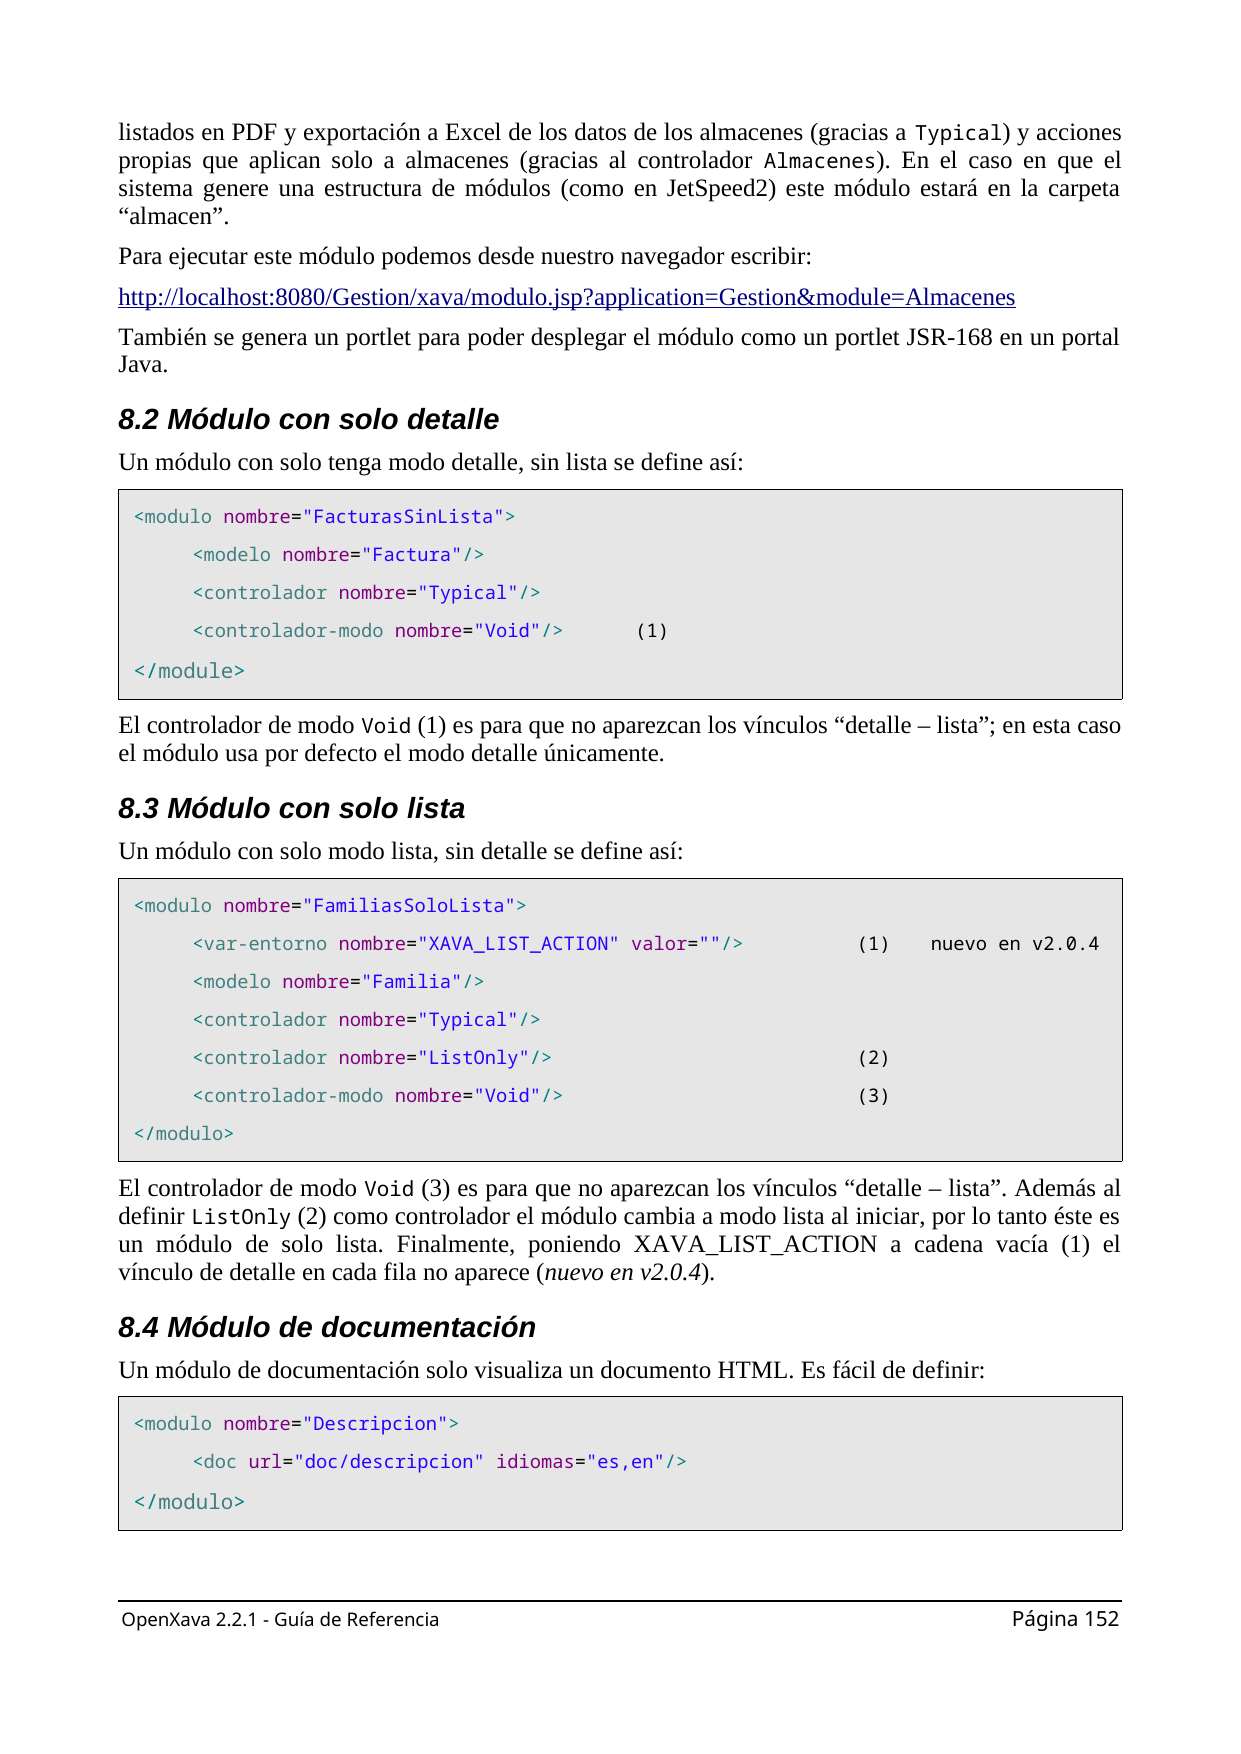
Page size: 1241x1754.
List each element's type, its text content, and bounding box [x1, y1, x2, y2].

text El controlador de modo Void (1) es para que no aparezcan los vínculos “detalle – lista”; en esta caso el módulo usa por defecto el modo detalle únicamente. [118, 711, 1122, 767]
text http://localhost:8080/Gestion/xava/modulo.jsp?application=Gestion&module=Almacenes [118, 283, 1122, 310]
subtitle Módulo de documentación [118, 1311, 1122, 1343]
text <controlador-modo nombre="Void"/> (1) [119, 603, 1122, 641]
text También se genera un portlet para poder desplegar el módulo como un portlet JSR-168 en un portal Java. [118, 323, 1122, 378]
text <controlador nombre="Typical"/> [119, 992, 1122, 1030]
text <doc url="doc/descripcion" idiomas="es,en"/> [119, 1434, 1122, 1472]
text <modulo nombre="FamiliasSoloLista"> [119, 879, 1122, 916]
text El controlador de modo Void (3) es para que no aparezcan los vínculos “detalle – lista”. Además al definir ListOnly (2) como controlador el módulo cambia a modo lista al iniciar, por lo tanto éste es un módulo de solo lista. Finalmente, poniendo XAVA_LIST_ACTION a cadena vacía (1) el vínculo de detalle en cada fila no aparece (nuevo en v2.0.4). [118, 1174, 1122, 1286]
text <controlador nombre="Typical"/> [119, 565, 1122, 603]
subtitle Módulo con solo lista [118, 792, 1122, 825]
text <modelo nombre="Factura"/> [119, 527, 1122, 565]
text Un módulo de documentación solo visualiza un documento HTML. Es fácil de definir: [118, 1356, 1122, 1383]
text listados en PDF y exportación a Excel de los datos de los almacenes (gracias a Typical) y acciones propias que aplican solo a almacenes (gracias al controlador Almacenes). En el caso en que el sistema genere una estructura de módulos (como en JetSpeed2) este módulo estará en la carpeta “almacen”. [118, 118, 1122, 230]
text </modulo> [119, 1472, 1122, 1530]
text Un módulo con solo modo lista, sin detalle se define así: [118, 837, 1122, 865]
text <modelo nombre="Familia"/> [119, 954, 1122, 992]
text </module> [119, 641, 1122, 699]
text Un módulo con solo tenga modo detalle, sin lista se define así: [118, 448, 1122, 476]
text </modulo> [119, 1106, 1122, 1161]
text <modulo nombre="FacturasSinLista"> [119, 490, 1122, 527]
subtitle Módulo con solo detalle [118, 403, 1122, 436]
text <controlador-modo nombre="Void"/> (3) [119, 1068, 1122, 1106]
text <modulo nombre="Descripcion"> [119, 1397, 1122, 1434]
text Para ejecutar este módulo podemos desde nuestro navegador escribir: [118, 242, 1122, 270]
text <var-entorno nombre="XAVA_LIST_ACTION" valor=""/> (1) nuevo en v2.0.4 [119, 916, 1122, 954]
text <controlador nombre="ListOnly"/> (2) [119, 1030, 1122, 1068]
